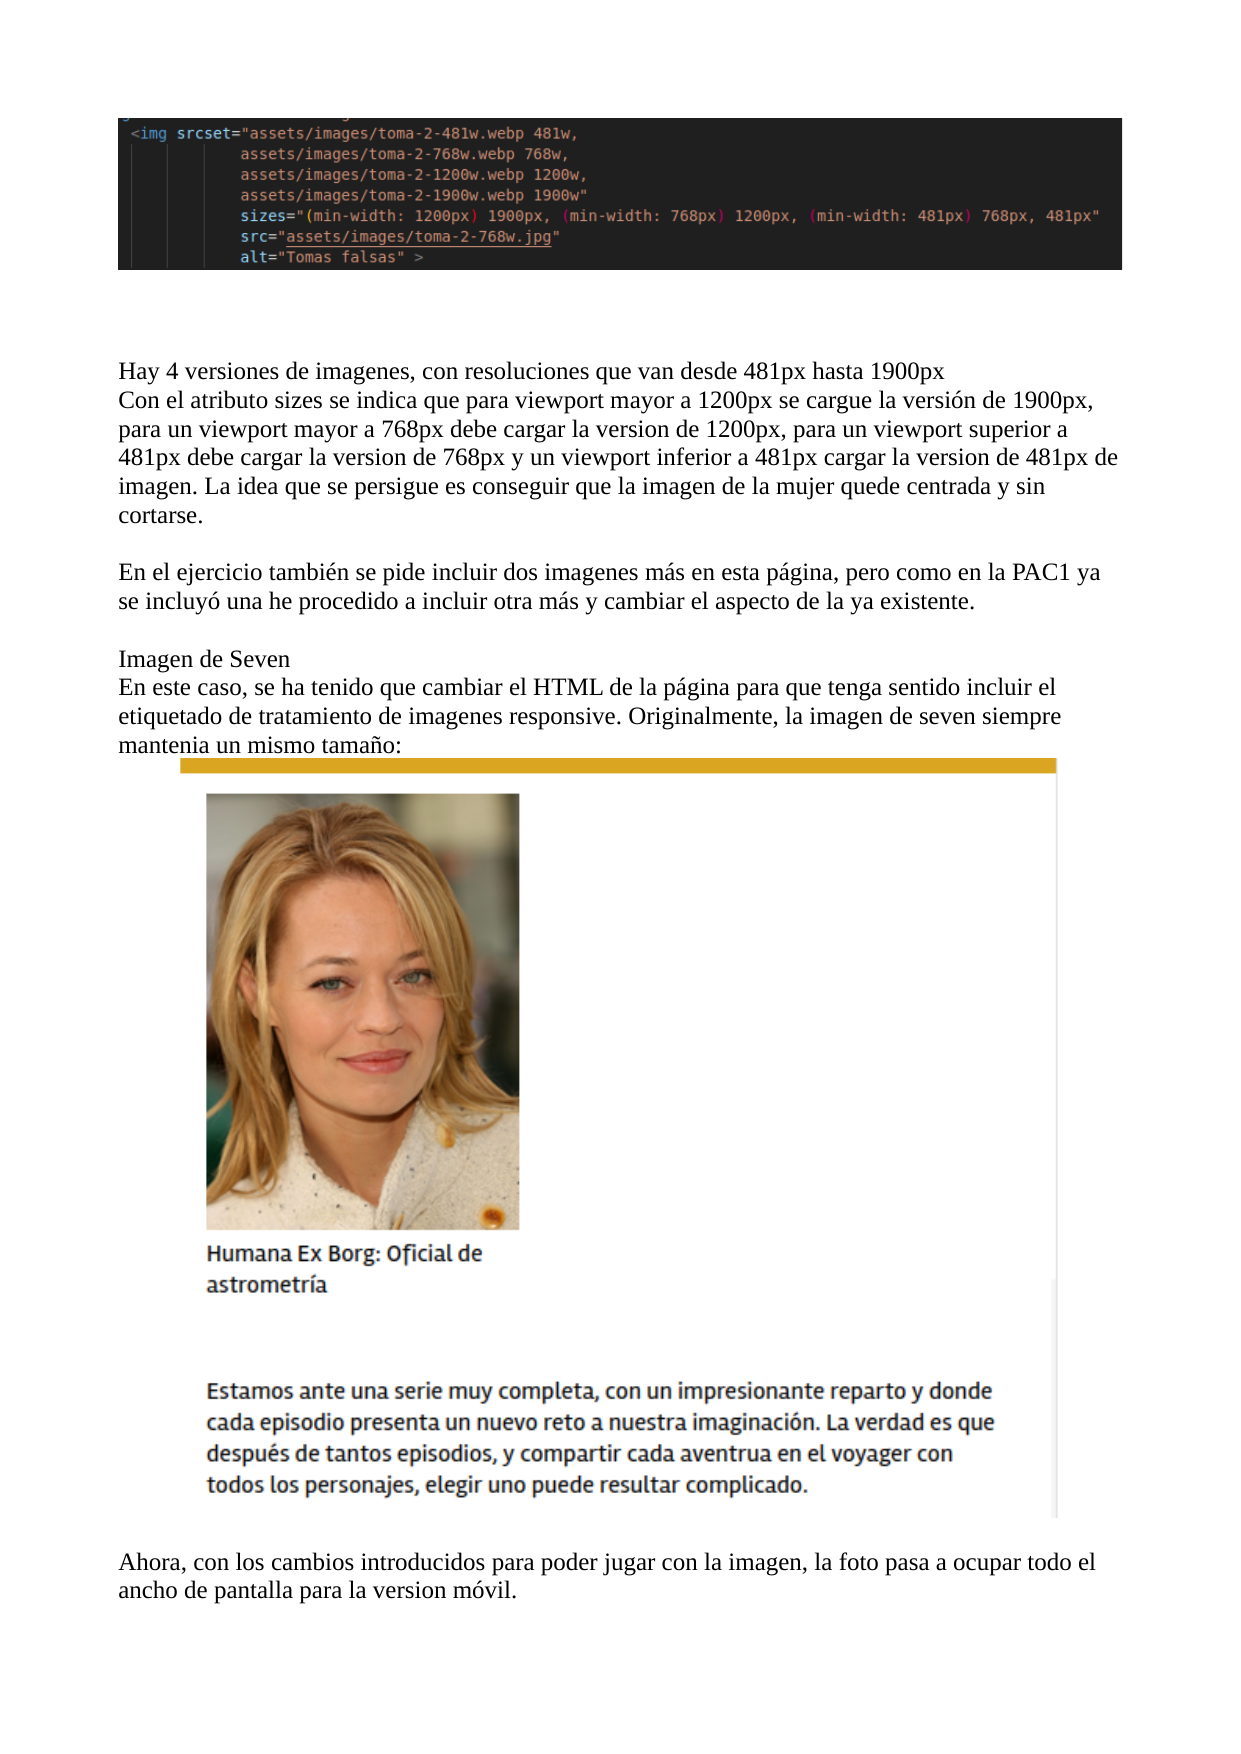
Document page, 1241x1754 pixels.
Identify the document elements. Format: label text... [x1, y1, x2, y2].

text En el ejercicio también se pide incluir dos imagenes más en esta página, pero como en la PAC1 ya se incluyó una he procedido a incluir otra más y cambiar el aspecto de la ya existente. [118, 557, 1122, 615]
text Hay 4 versiones de imagenes, con resoluciones que van desde 481px hasta 1900px [118, 356, 1122, 385]
text Ahora, con los cambios introducidos para poder jugar con la imagen, la foto pasa a ocupar todo el ancho de pantalla para la version móvil. [118, 1547, 1122, 1604]
picture [180, 758, 1060, 1518]
text Con el atributo sizes se indica que para viewport mayor a 1200px se cargue la versión de 1900px, para un viewport mayor a 768px debe cargar la version de 1200px, para un viewport superior a 481px debe cargar la version de 768px y un viewport inferior a 481px cargar la version de 481px de imagen. La idea que se persigue es conseguir que la imagen de la mujer quede centrada y sin cortarse. [118, 385, 1122, 529]
text Imagen de Seven [118, 644, 1122, 672]
text En este caso, se ha tenido que cambiar el HTML de la página para que tenga sentido incluir el etiquetado de tratamiento de imagenes responsive. Originalmente, la imagen de seven siempre mantenia un mismo tamaño: [118, 672, 1122, 759]
picture [118, 118, 1123, 270]
